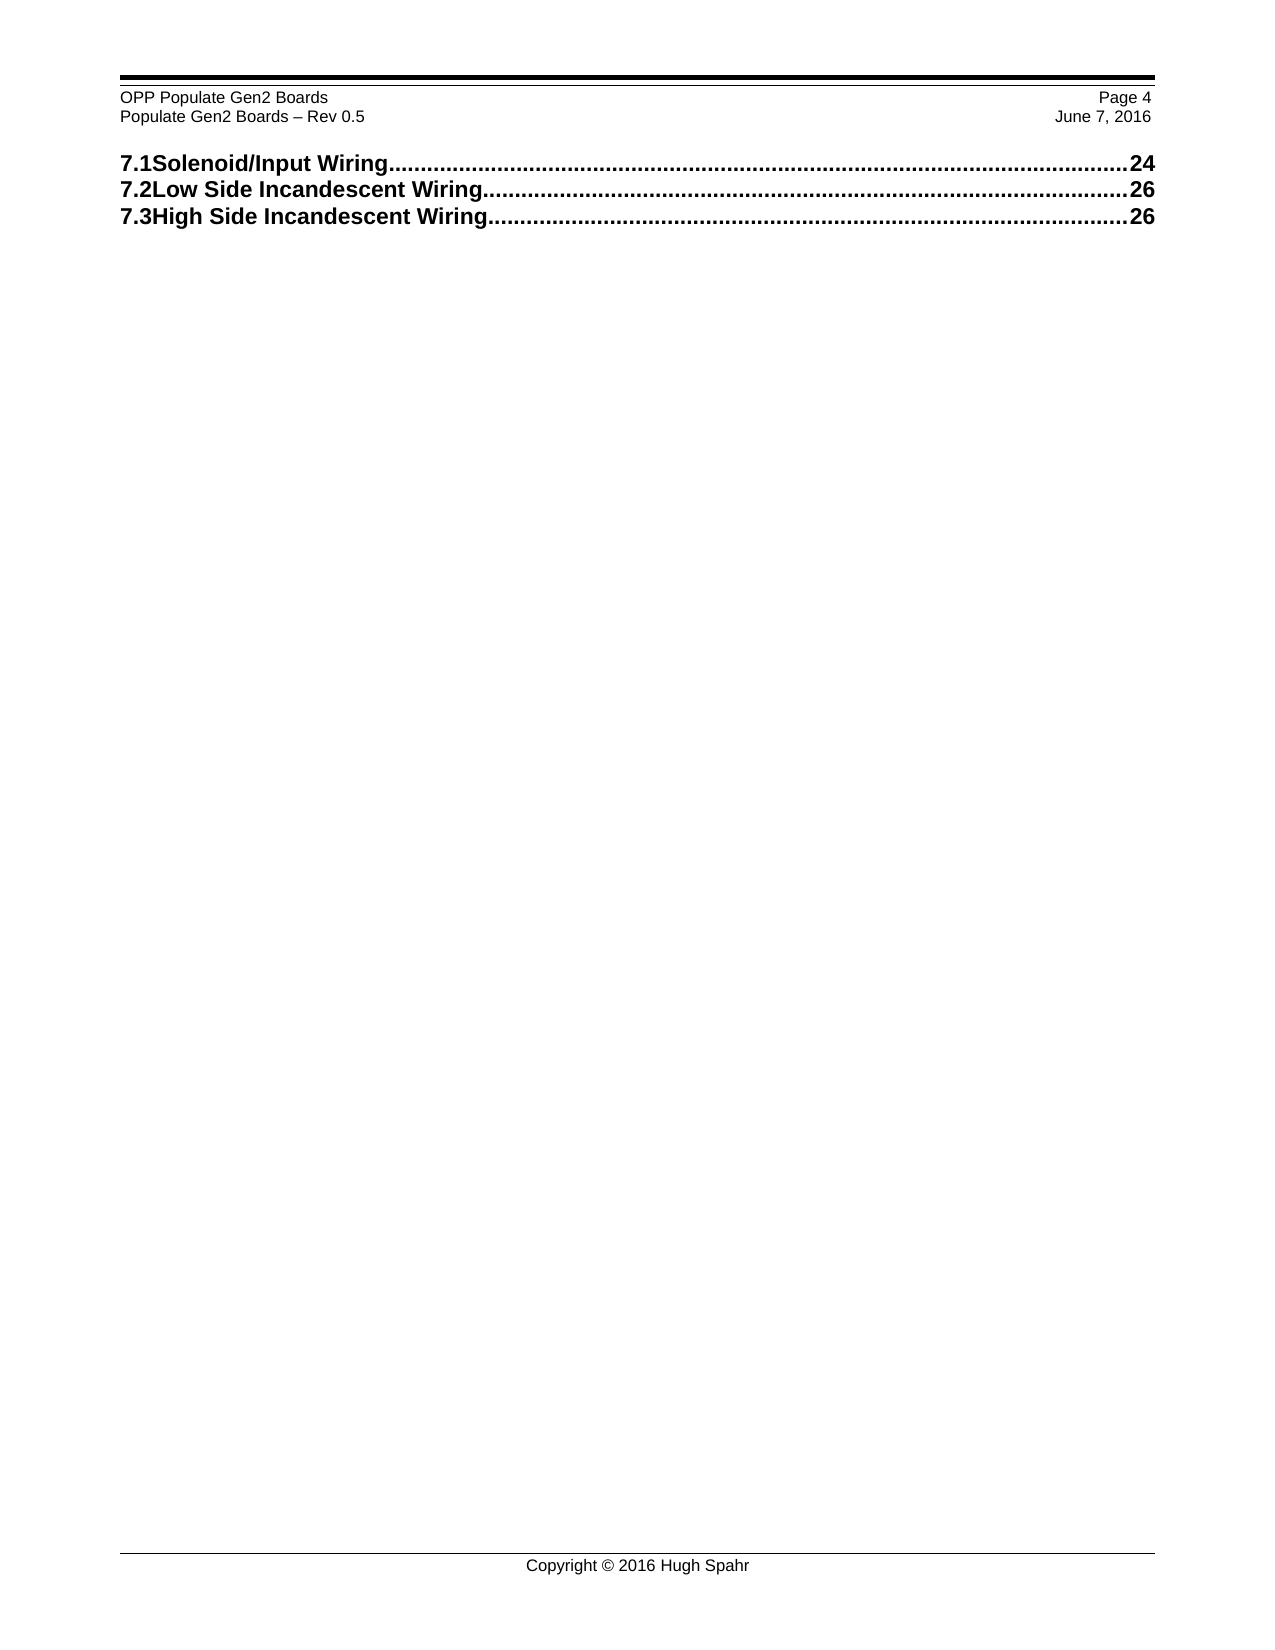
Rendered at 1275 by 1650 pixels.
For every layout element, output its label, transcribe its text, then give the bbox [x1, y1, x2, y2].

text 7.1Solenoid/Input Wiring 24 [120, 150, 1155, 176]
text 7.2Low Side Incandescent Wiring 26 [120, 176, 1155, 203]
text 7.3High Side Incandescent Wiring 26 [120, 203, 1155, 229]
